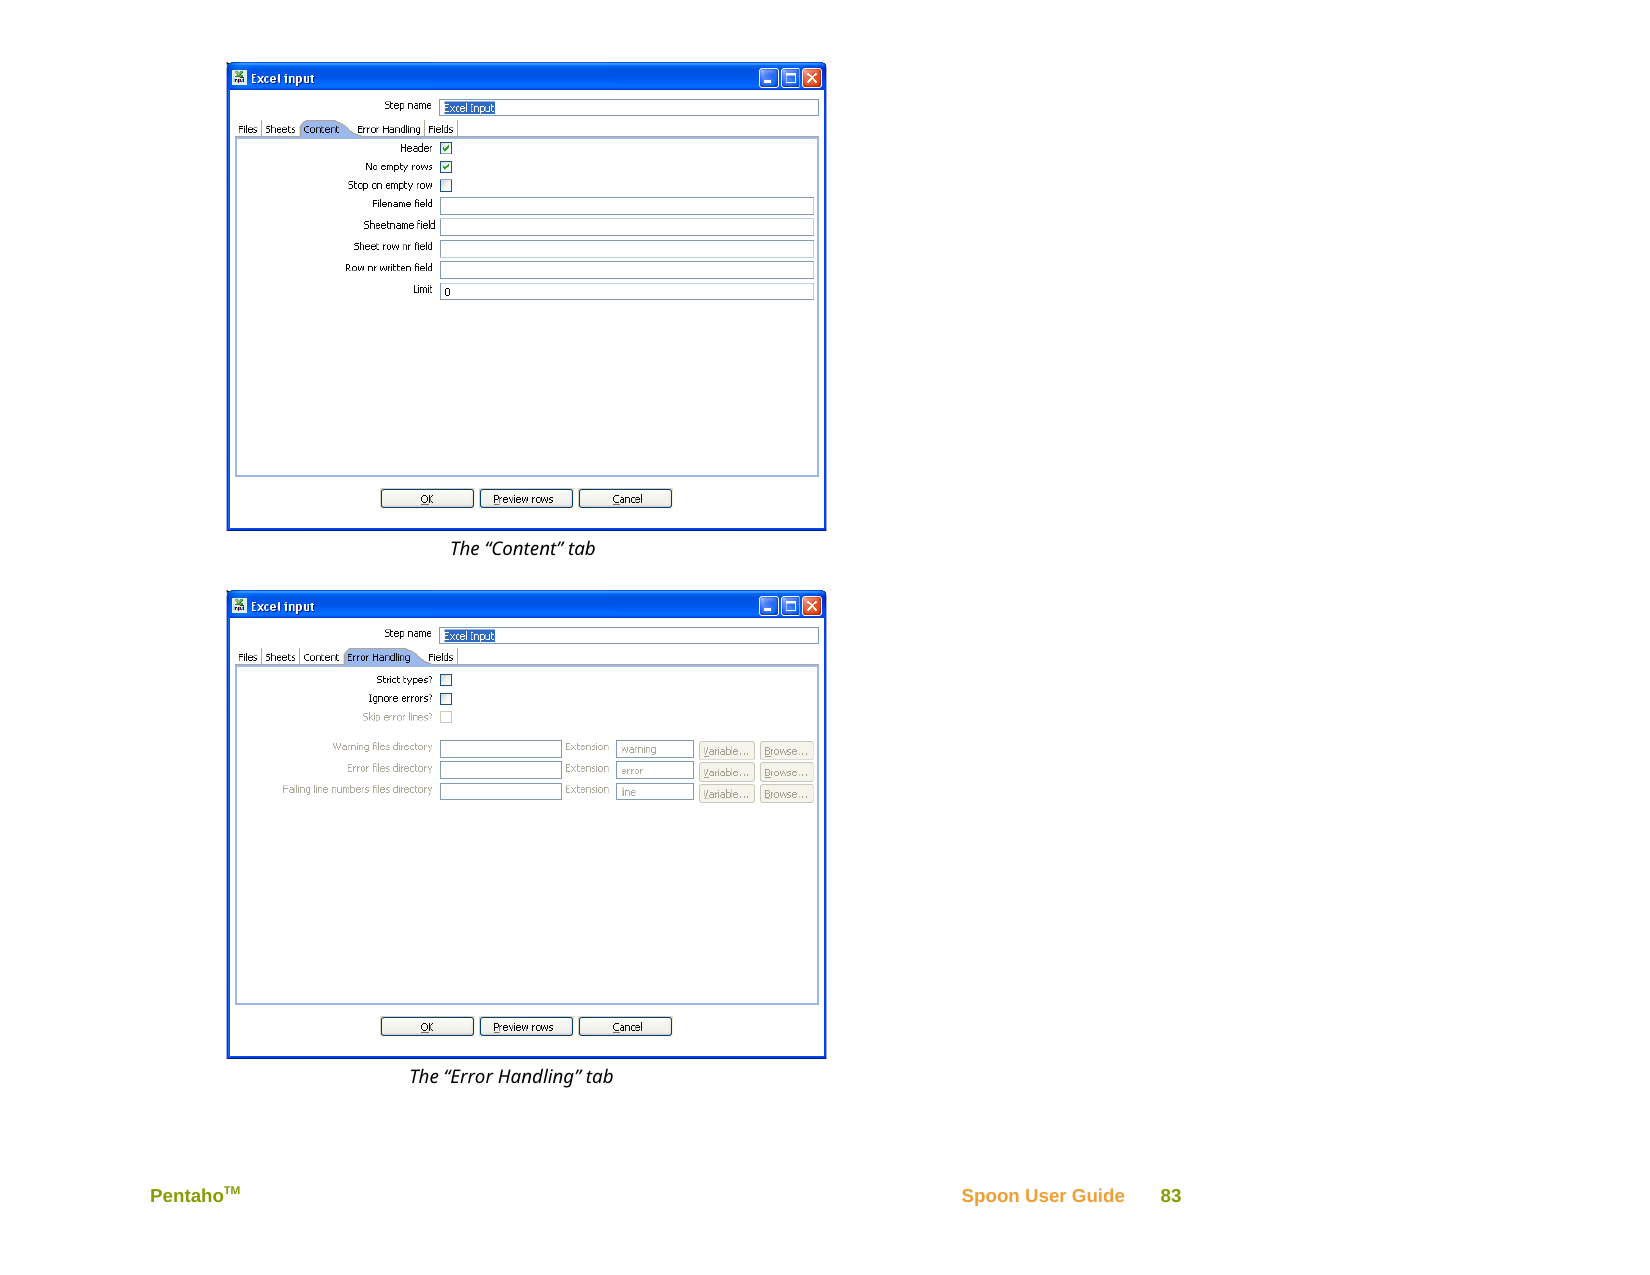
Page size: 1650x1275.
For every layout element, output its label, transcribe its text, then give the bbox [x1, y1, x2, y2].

picture [226, 590, 827, 1059]
picture [226, 62, 827, 531]
text The “Content” tab [375, 45, 1500, 562]
text The “Error Handling” tab [225, 562, 1500, 1090]
